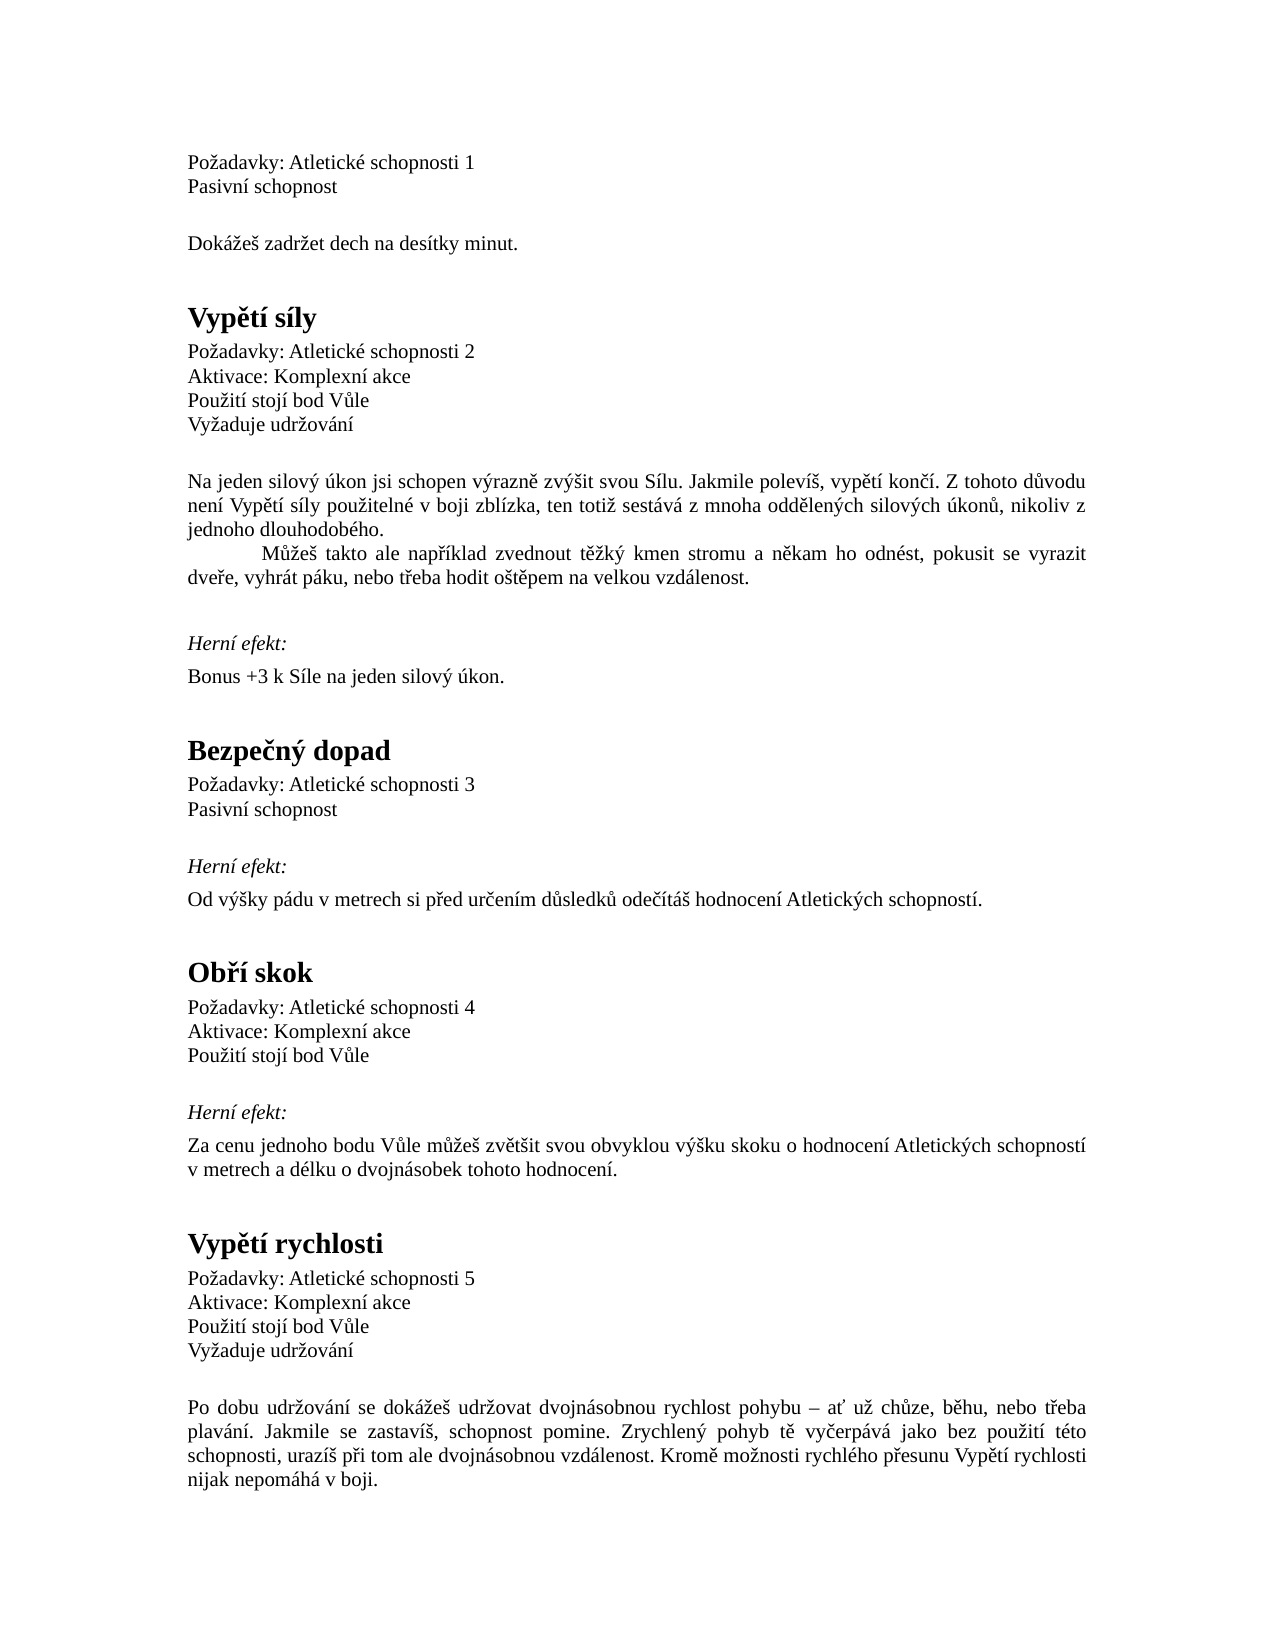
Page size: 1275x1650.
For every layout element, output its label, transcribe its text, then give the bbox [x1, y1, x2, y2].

subtitle Obří skok [187, 955, 1087, 989]
text Herní efekt: [187, 1100, 1087, 1124]
text Za cenu jednoho bodu Vůle můžeš zvětšit svou obvyklou výšku skoku o hodnocení Atletických schopností v metrech a délku o dvojnásobek tohoto hodnocení. [187, 1133, 1087, 1181]
text Bonus +3 k Síle na jeden silový úkon. [187, 664, 1087, 688]
text Od výšky pádu v metrech si před určením důsledků odečítáš hodnocení Atletických schopností. [187, 887, 1087, 911]
text Požadavky: Atletické schopnosti 1 Pasivní schopnost [187, 150, 1087, 222]
text Herní efekt: [187, 853, 1087, 878]
text Požadavky: Atletické schopnosti 3 Pasivní schopnost [187, 772, 1087, 844]
text Dokážeš zadržet dech na desítky minut. [187, 231, 1087, 255]
text Požadavky: Atletické schopnosti 2 Aktivace: Komplexní akce Použití stojí bod Vůle Vyžaduje udržování [187, 339, 1087, 460]
text Požadavky: Atletické schopnosti 5 Aktivace: Komplexní akce Použití stojí bod Vůle Vyžaduje udržování [187, 1266, 1087, 1386]
subtitle Bezpečný dopad [187, 733, 1087, 766]
text Požadavky: Atletické schopnosti 4 Aktivace: Komplexní akce Použití stojí bod Vůle [187, 995, 1087, 1091]
text Po dobu udržování se dokážeš udržovat dvojnásobnou rychlost pohybu – ať už chůze, běhu, nebo třeba plavání. Jakmile se zastavíš, schopnost pomine. Zrychlený pohyb tě vyčerpává jako bez použití této schopnosti, urazíš při tom ale dvojnásobnou vzdálenost. Kromě možnosti rychlého přesunu Vypětí rychlosti nijak nepomáhá v boji. [187, 1395, 1087, 1491]
text Na jeden silový úkon jsi schopen výrazně zvýšit svou Sílu. Jakmile polevíš, vypětí končí. Z tohoto důvodu není Vypětí síly použitelné v boji zblízka, ten totiž sestává z mnoha oddělených silových úkonů, nikoliv z jednoho dlouhodobého. Můžeš takto ale například zvednout těžký kmen stromu a někam ho odnést, pokusit se vyrazit dveře, vyhrát páku, nebo třeba hodit oštěpem na velkou vzdálenost. [187, 469, 1087, 589]
subtitle Vypětí rychlosti [187, 1226, 1087, 1259]
text Herní efekt: [187, 631, 1087, 655]
subtitle Vypětí síly [187, 300, 1087, 333]
